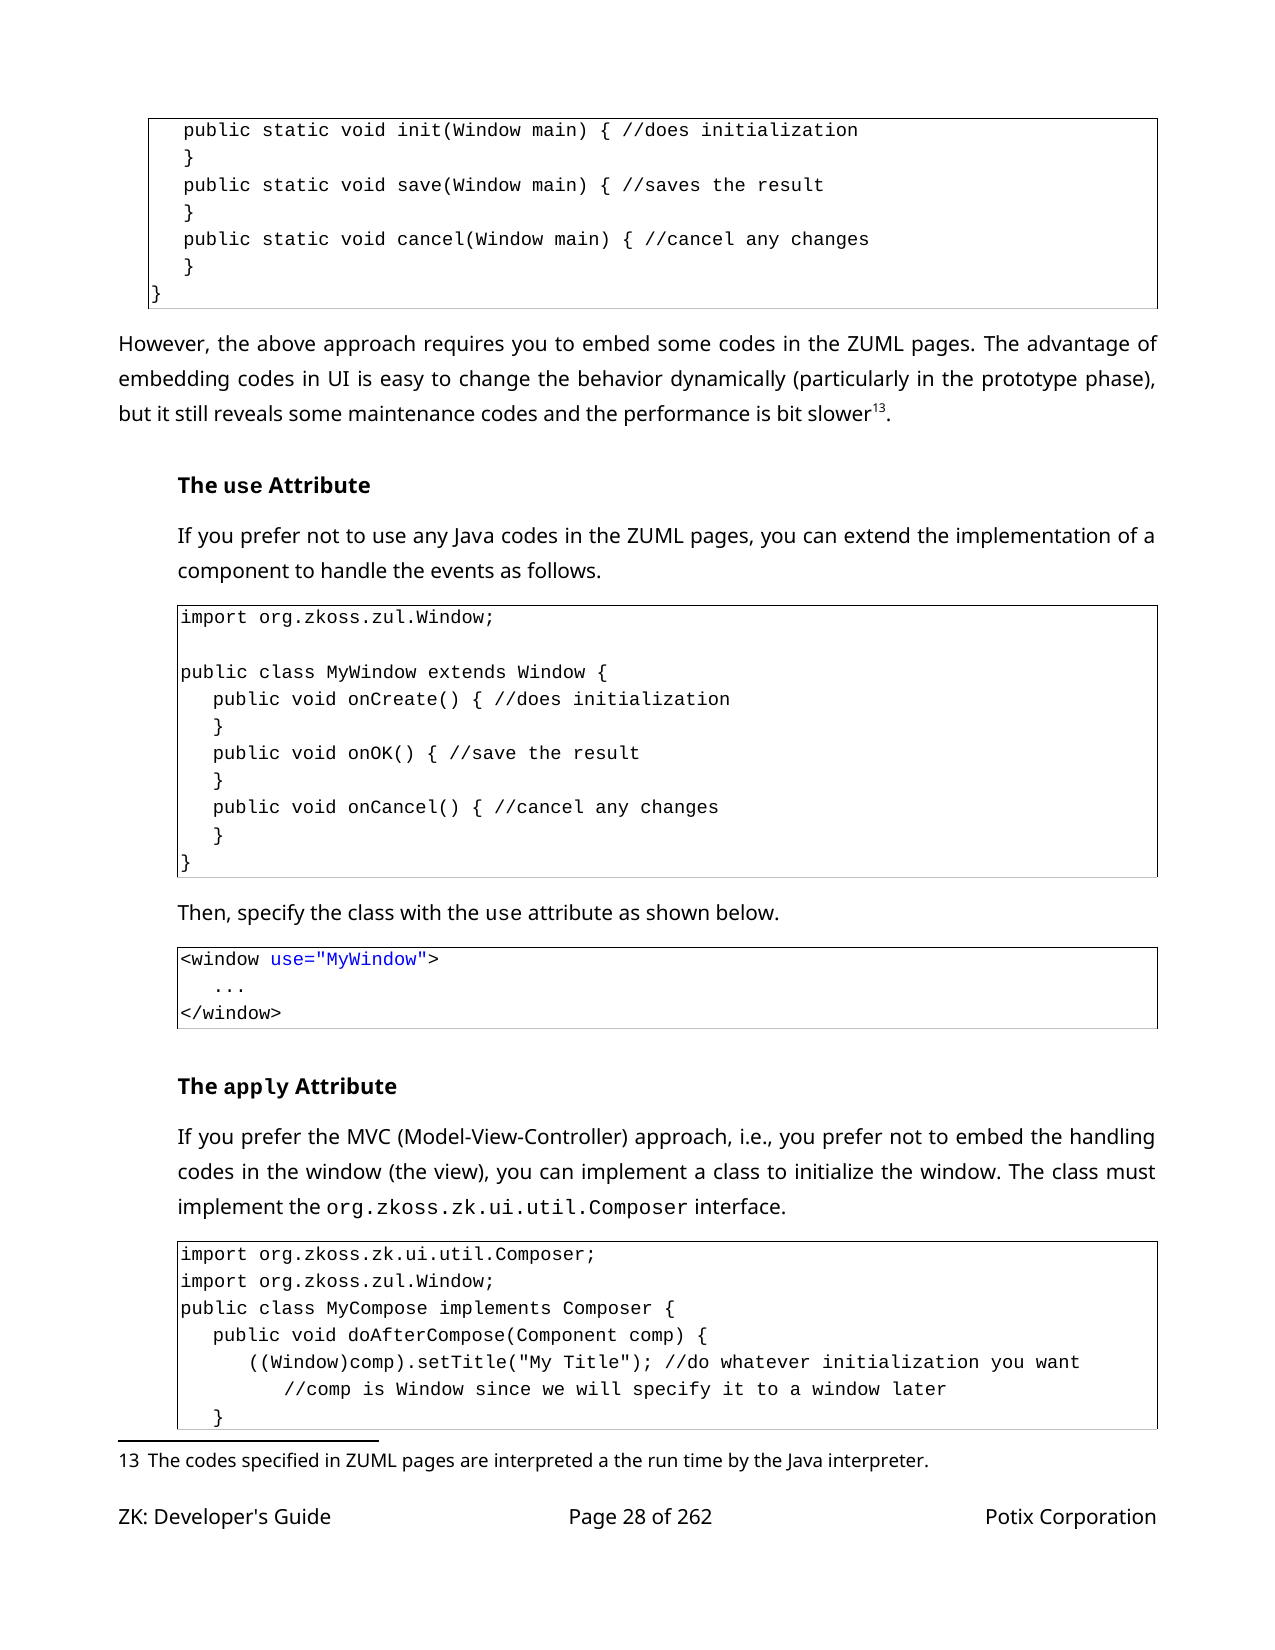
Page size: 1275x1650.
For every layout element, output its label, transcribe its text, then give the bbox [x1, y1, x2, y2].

text } [178, 768, 1157, 792]
text import org.zkoss.zul.Window; [178, 1268, 1157, 1293]
text public void onOK() { //save the result [178, 741, 1157, 765]
text However, the above approach requires you to embed some codes in the ZUML pages. The advantage of embedding codes in UI is easy to change the behavior dynamically (particularly in the prototype phase), but it still reveals some maintenance codes and the performance is bit slower. [118, 329, 1157, 428]
text } [178, 1404, 1157, 1429]
text public void doAfterCompose(Component comp) { [178, 1323, 1157, 1347]
text import org.zkoss.zul.Window; [178, 606, 1157, 629]
text //comp is Window since we will specify it to a window later [178, 1377, 1157, 1402]
text If you prefer the MVC (Model-View-Controller) approach, i.e., you prefer not to embed the handling codes in the window (the view), you can implement a class to initialize the window. The class must implement the org.zkoss.zk.ui.util.Composer interface. [177, 1122, 1157, 1221]
subtitle The apply Attribute [177, 1071, 1157, 1101]
text public class MyCompose implements Composer { [178, 1296, 1157, 1320]
text If you prefer not to use any Java codes in the ZUML pages, you can extend the implementation of a component to handle the events as follows. [177, 521, 1157, 584]
text } [149, 145, 1157, 169]
text } [178, 714, 1157, 738]
text </window> [178, 1001, 1157, 1028]
text public static void save(Window main) { //saves the result [149, 172, 1157, 197]
text ((Window)comp).setTitle("My Title"); //do whatever initialization you want [178, 1350, 1157, 1374]
text import org.zkoss.zk.ui.util.Composer; [178, 1242, 1157, 1266]
text public static void cancel(Window main) { //cancel any changes [149, 227, 1157, 251]
text ... [178, 974, 1157, 998]
text public class MyWindow extends Window { [178, 659, 1157, 684]
text The codes specified in ZUML pages are interpreted a the run time by the Java interpreter. [118, 1447, 1157, 1473]
text } [149, 200, 1157, 224]
subtitle The use Attribute [177, 470, 1157, 500]
text } [149, 254, 1157, 278]
text } [178, 850, 1157, 877]
text <window use="MyWindow"> [178, 948, 1157, 971]
text Then, specify the class with the use attribute as shown below. [177, 898, 1157, 926]
text public void onCreate() { //does initialization [178, 687, 1157, 711]
text } [178, 823, 1157, 847]
text } [149, 281, 1157, 308]
text public void onCancel() { //cancel any changes [178, 795, 1157, 820]
text public static void init(Window main) { //does initialization [149, 119, 1157, 142]
